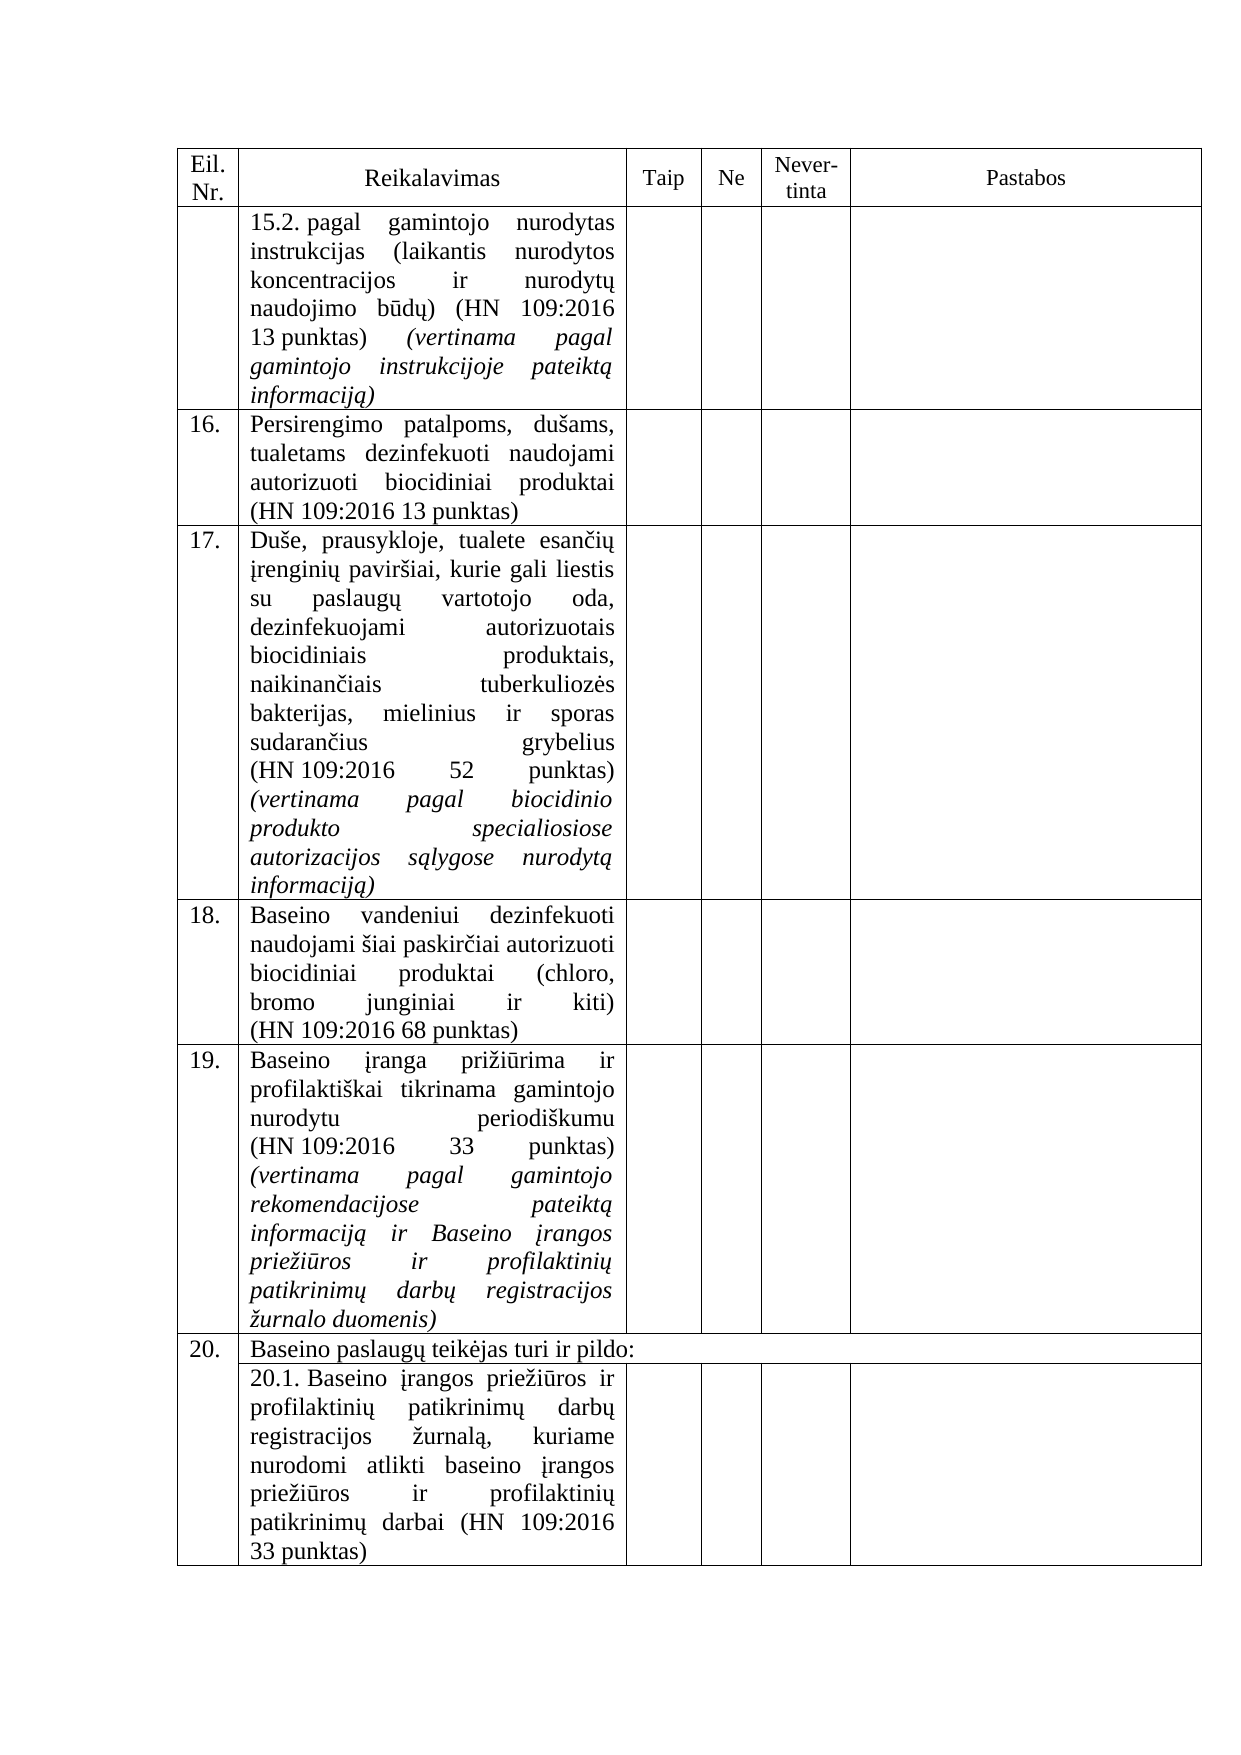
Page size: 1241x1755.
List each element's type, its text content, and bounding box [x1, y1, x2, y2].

table_cell [762, 207, 850, 408]
table_cell [762, 1045, 850, 1333]
table_header Taip [627, 149, 701, 206]
table_cell 17. [178, 526, 238, 899]
table_cell 18. [178, 900, 238, 1044]
table_cell [627, 1364, 701, 1565]
table_cell Duše, prausykloje, tualete esančių įrenginių paviršiai, kurie gali liestis su paslaugų vartotojo oda, dezinfekuojami autorizuotais biocidiniais produktais, naikinančiais tuberkuliozės bakterijas, mielinius ir sporas sudarančius grybelius (HN 109:2016 52 punktas) (vertinama pagal biocidinio produkto specialiosiose autorizacijos sąlygose nurodytą informaciją) [239, 526, 626, 899]
table_cell [702, 1045, 761, 1333]
table_header Ne [702, 149, 761, 206]
table_cell [762, 1364, 850, 1565]
table_header Reikalavimas [239, 149, 626, 206]
table_cell Baseino paslaugų teikėjas turi ir pildo: [239, 1334, 1201, 1362]
table_cell 20.1. Baseino įrangos priežiūros ir profilaktinių patikrinimų darbų registracijos žurnalą, kuriame nurodomi atlikti baseino įrangos priežiūros ir profilaktinių patikrinimų darbai (HN 109:2016 33 punktas) [239, 1364, 626, 1565]
table_cell [178, 207, 238, 408]
table_cell [851, 526, 1201, 899]
table_cell Baseino įranga prižiūrima ir profilaktiškai tikrinama gamintojo nurodytu periodiškumu (HN 109:2016 33 punktas) (vertinama pagal gamintojo rekomendacijose pateiktą informaciją ir Baseino įrangos priežiūros ir profilaktinių patikrinimų darbų registracijos žurnalo duomenis) [239, 1045, 626, 1333]
table_cell [627, 207, 701, 408]
table_header Eil. Nr. [178, 149, 238, 206]
table_cell [762, 410, 850, 524]
table_cell [851, 900, 1201, 1044]
table_cell [702, 1364, 761, 1565]
table_cell 15.2. pagal gamintojo nurodytas instrukcijas (laikantis nurodytos koncentracijos ir nurodytų naudojimo būdų) (HN 109:2016 13 punktas) (vertinama pagal gamintojo instrukcijoje pateiktą informaciją) [239, 207, 626, 408]
table_cell [702, 900, 761, 1044]
table_cell 20. [178, 1334, 238, 1565]
table_cell [851, 410, 1201, 524]
table_cell 16. [178, 410, 238, 524]
table_cell [702, 526, 761, 899]
table_header Pastabos [851, 149, 1201, 206]
table_cell [627, 1045, 701, 1333]
table_cell [702, 410, 761, 524]
table_cell [851, 207, 1201, 408]
table_cell [627, 900, 701, 1044]
table_cell Baseino vandeniui dezinfekuoti naudojami šiai paskirčiai autorizuoti biocidiniai produktai (chloro, bromo junginiai ir kiti) (HN 109:2016 68 punktas) [239, 900, 626, 1044]
table_cell [851, 1045, 1201, 1333]
table_cell [851, 1364, 1201, 1565]
table_cell 19. [178, 1045, 238, 1333]
table_cell [627, 410, 701, 524]
table_cell [627, 526, 701, 899]
table_cell [762, 900, 850, 1044]
table_cell [702, 207, 761, 408]
table_cell [762, 526, 850, 899]
table_cell Persirengimo patalpoms, dušams, tualetams dezinfekuoti naudojami autorizuoti biocidiniai produktai (HN 109:2016 13 punktas) [239, 410, 626, 524]
table_header Never- tinta [762, 149, 850, 206]
